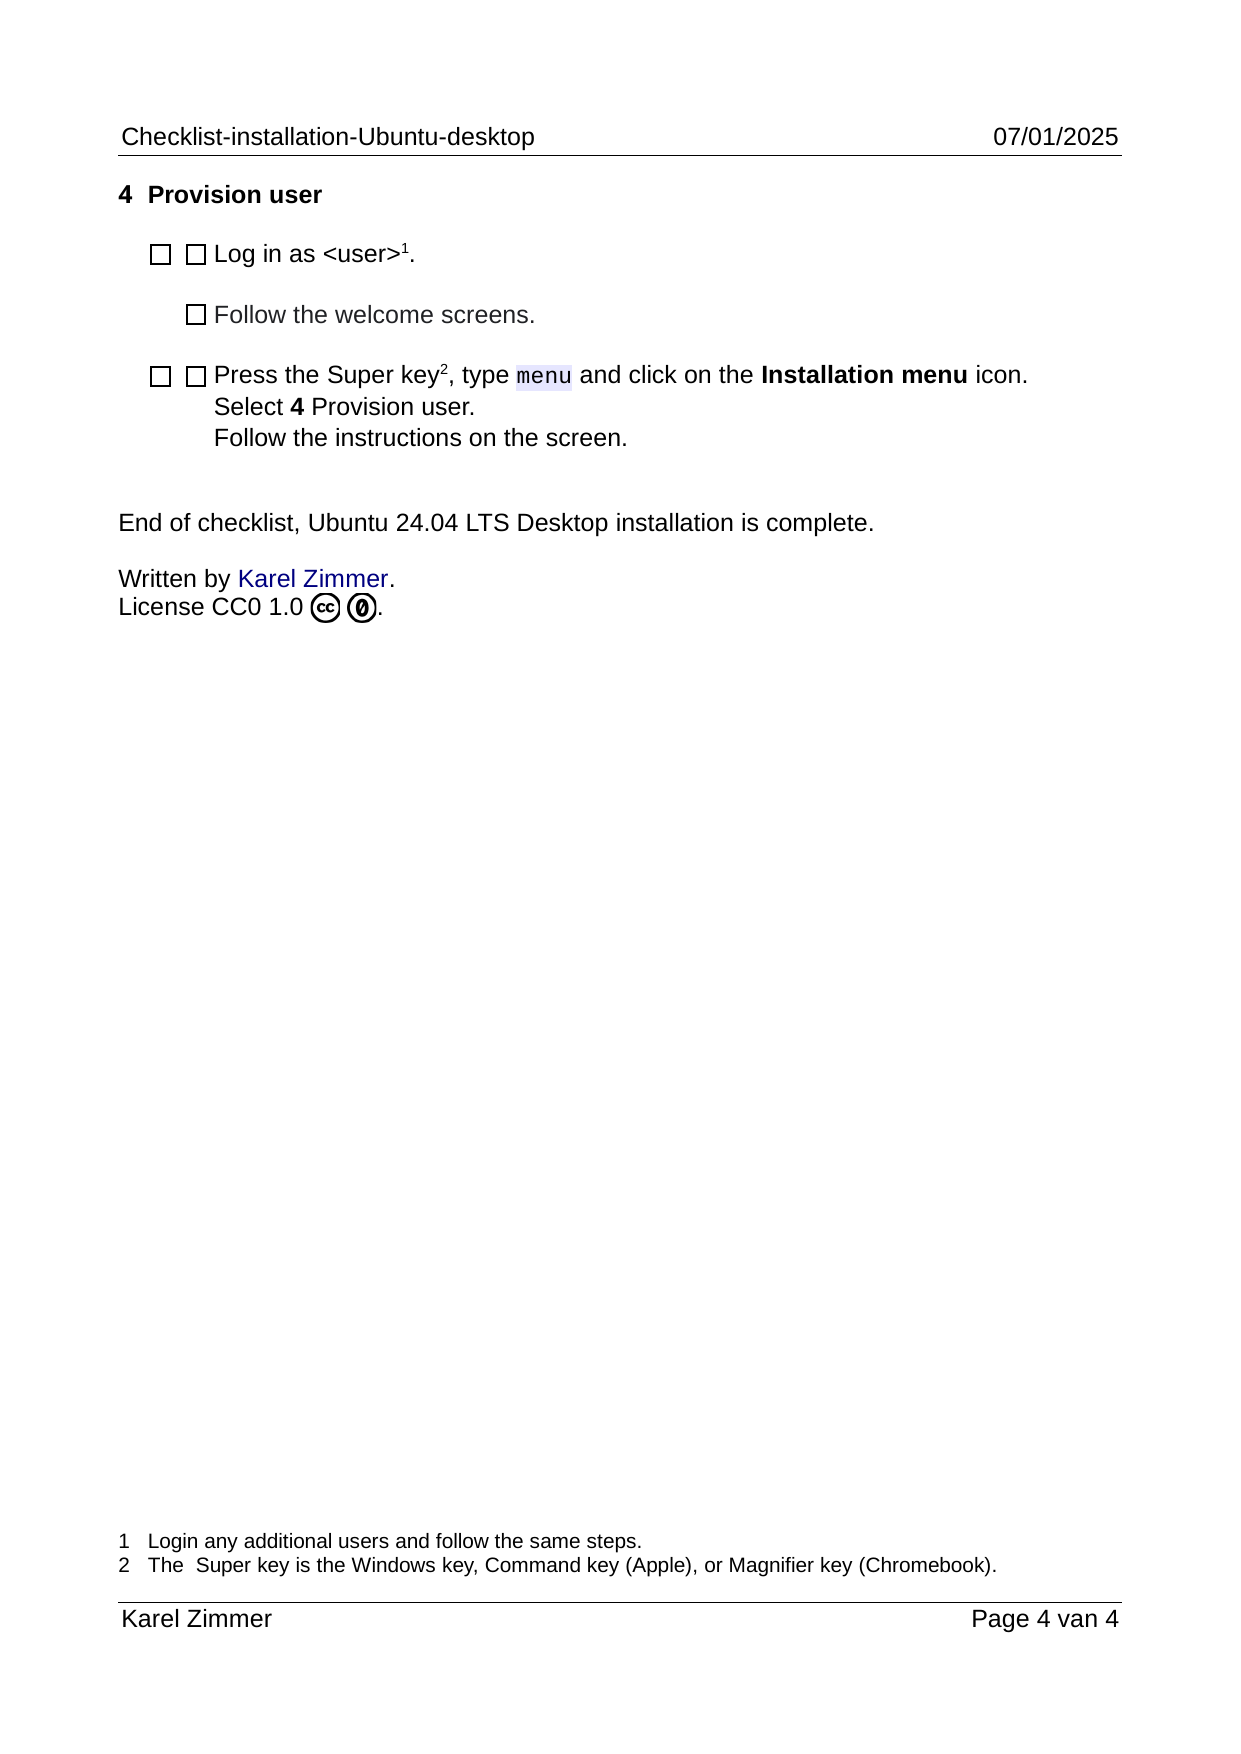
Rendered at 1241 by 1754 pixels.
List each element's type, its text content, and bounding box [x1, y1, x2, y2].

table_cell [177, 360, 213, 392]
table_cell [142, 300, 177, 330]
table_cell Follow the instructions on the screen. [213, 423, 1122, 453]
table_cell [118, 269, 142, 300]
text Written by Karel Zimmer. [118, 565, 1122, 593]
table_header Log in as <user>. [213, 239, 1122, 269]
table_cell [118, 392, 142, 422]
table_cell [177, 300, 213, 330]
table_cell [142, 360, 177, 392]
table_cell [177, 269, 213, 300]
table_cell [142, 423, 177, 453]
picture [347, 593, 377, 623]
table_cell [118, 300, 142, 330]
list Provision user [118, 177, 1122, 211]
text License CC0 1.0 [118, 593, 310, 622]
table_cell Press the Super key, type menu and click on the Installation menu icon. [213, 360, 1122, 392]
text . [377, 593, 1122, 622]
table_cell [177, 423, 213, 453]
table_cell [142, 330, 177, 360]
table_header [142, 239, 177, 269]
text End of checklist, Ubuntu 24.04 LTS Desktop installation is complete. [118, 509, 1122, 537]
table_cell [213, 269, 1122, 300]
table_cell [213, 330, 1122, 360]
table_cell [142, 269, 177, 300]
table_cell Select 4 Provision user. [213, 392, 1122, 422]
table_cell [118, 330, 142, 360]
table_cell [177, 330, 213, 360]
table_header [177, 239, 213, 269]
table_cell Follow the welcome screens. [213, 300, 1122, 330]
table_cell [118, 360, 142, 392]
table_cell [142, 392, 177, 422]
table_header [118, 239, 142, 269]
picture [310, 593, 340, 623]
table_cell [177, 392, 213, 422]
table_cell [118, 423, 142, 453]
